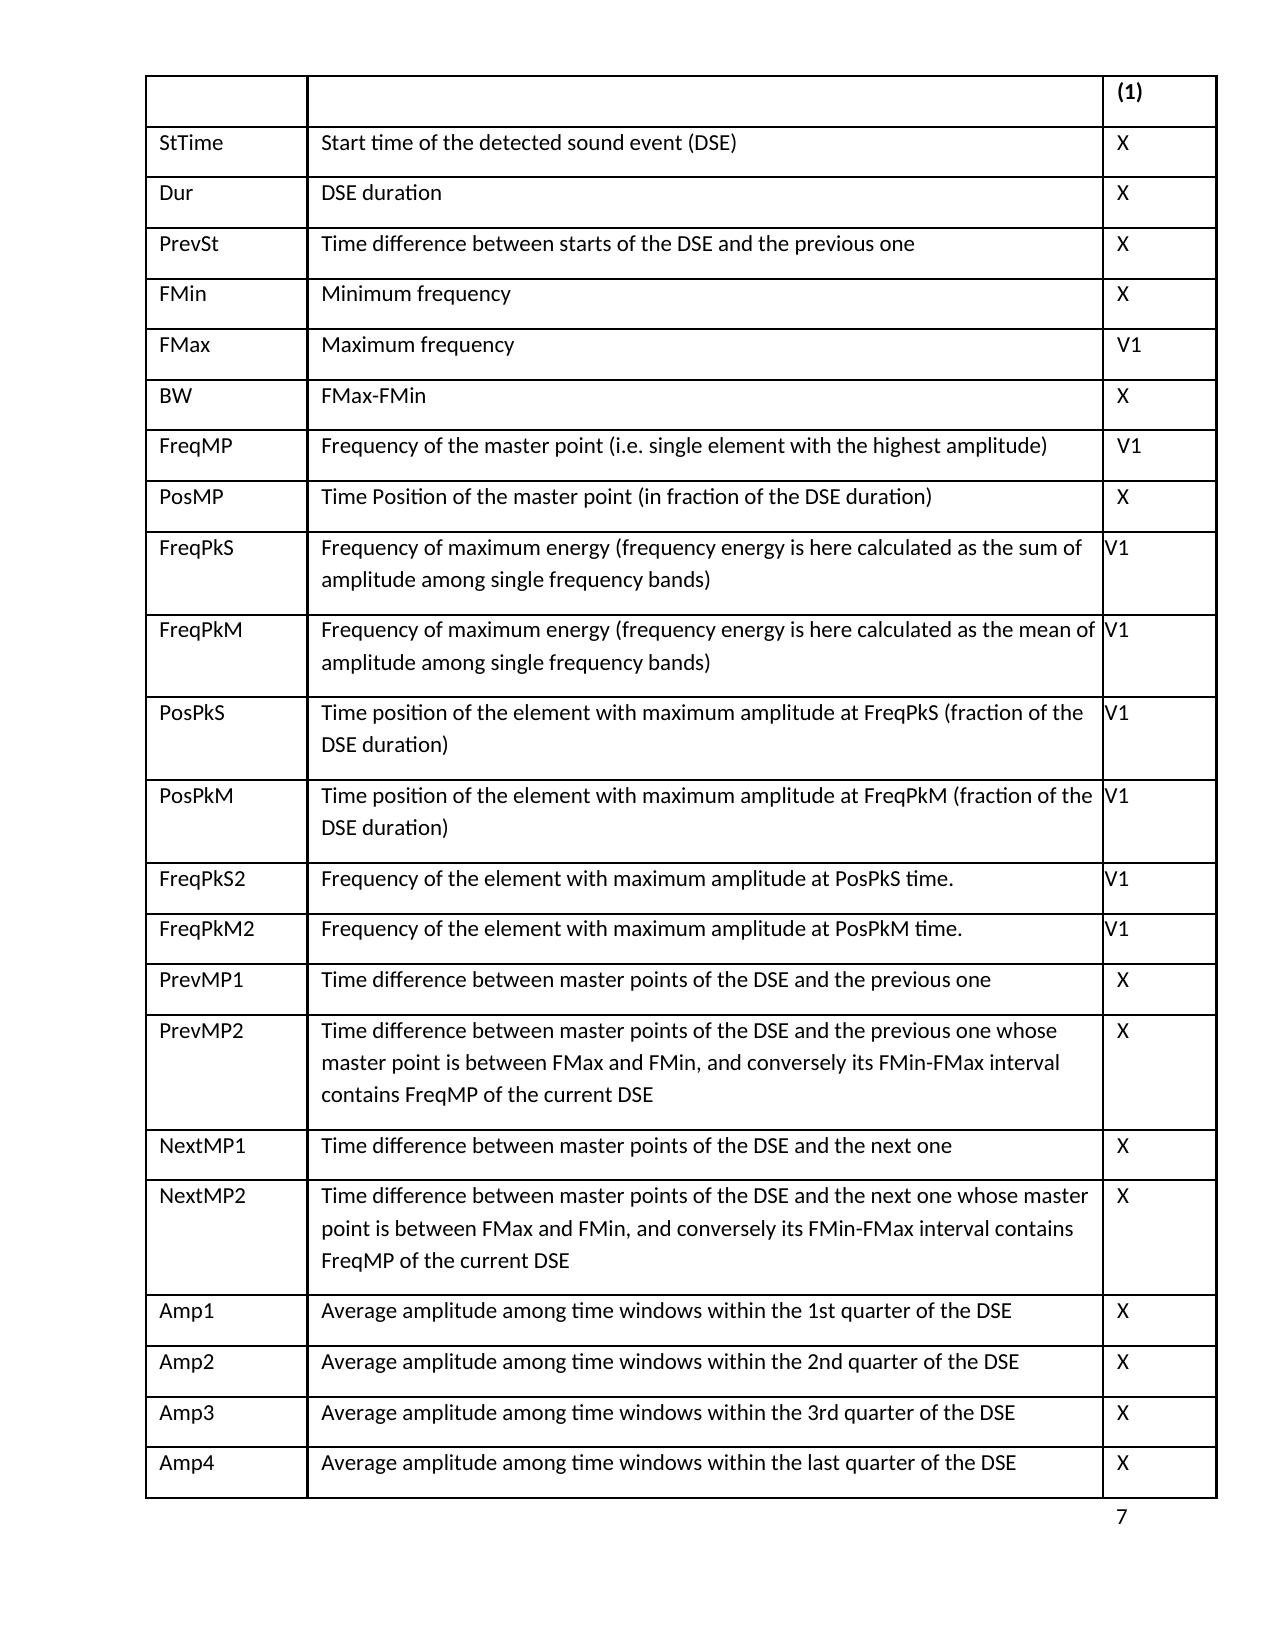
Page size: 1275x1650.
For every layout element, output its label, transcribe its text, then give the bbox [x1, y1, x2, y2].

table_cell Minimum frequency [309, 280, 1102, 328]
table_cell Average amplitude among time windows within the last quarter of the DSE [309, 1448, 1102, 1497]
table_cell V1 [1104, 915, 1215, 963]
table_cell FreqPkM2 [147, 915, 306, 963]
table_cell X [1104, 1296, 1215, 1345]
table_cell X [1104, 1398, 1215, 1446]
table_cell Frequency of maximum energy (frequency energy is here calculated as the mean of amplitude among single frequency bands) [309, 616, 1102, 696]
table_cell X [1104, 1181, 1215, 1294]
table_cell X [1104, 482, 1215, 531]
table_cell V1 [1104, 616, 1215, 696]
table_cell X [1104, 1016, 1215, 1129]
table_cell Average amplitude among time windows within the 3rd quarter of the DSE [309, 1398, 1102, 1446]
table_cell Average amplitude among time windows within the 1st quarter of the DSE [309, 1296, 1102, 1345]
table_cell V1 [1104, 781, 1215, 862]
table_cell FreqPkS2 [147, 864, 306, 912]
table_header [147, 77, 306, 126]
table_cell Amp2 [147, 1347, 306, 1396]
table_cell Amp4 [147, 1448, 306, 1497]
table_cell PrevSt [147, 229, 306, 277]
table_cell X [1104, 229, 1215, 277]
table_cell Frequency of the element with maximum amplitude at PosPkS time. [309, 864, 1102, 912]
table_cell Time position of the element with maximum amplitude at FreqPkM (fraction of the DSE duration) [309, 781, 1102, 862]
table_cell Time Position of the master point (in fraction of the DSE duration) [309, 482, 1102, 531]
table_cell Time difference between master points of the DSE and the next one [309, 1131, 1102, 1179]
table_cell X [1104, 1448, 1215, 1497]
table_cell Frequency of maximum energy (frequency energy is here calculated as the sum of amplitude among single frequency bands) [309, 533, 1102, 613]
table_cell PosMP [147, 482, 306, 531]
table_cell PosPkS [147, 698, 306, 779]
table_cell Amp1 [147, 1296, 306, 1345]
table_cell X [1104, 128, 1215, 176]
table_cell Time difference between master points of the DSE and the previous one whose master point is between FMax and FMin, and conversely its FMin-FMax interval contains FreqMP of the current DSE [309, 1016, 1102, 1129]
table_cell DSE duration [309, 178, 1102, 227]
table_cell Dur [147, 178, 306, 227]
table_cell FreqPkM [147, 616, 306, 696]
table_header [309, 77, 1102, 126]
table_cell Time difference between master points of the DSE and the next one whose master point is between FMax and FMin, and conversely its FMin-FMax interval contains FreqMP of the current DSE [309, 1181, 1102, 1294]
table_cell Time position of the element with maximum amplitude at FreqPkS (fraction of the DSE duration) [309, 698, 1102, 779]
table_cell NextMP2 [147, 1181, 306, 1294]
table_cell FreqPkS [147, 533, 306, 613]
table_cell Start time of the detected sound event (DSE) [309, 128, 1102, 176]
table_cell X [1104, 1131, 1215, 1179]
table_cell V1 [1104, 431, 1215, 480]
table_cell NextMP1 [147, 1131, 306, 1179]
table_cell FreqMP [147, 431, 306, 480]
table_cell V1 [1104, 864, 1215, 912]
table_cell X [1104, 280, 1215, 328]
table_cell Frequency of the element with maximum amplitude at PosPkM time. [309, 915, 1102, 963]
table_cell Time difference between starts of the DSE and the previous one [309, 229, 1102, 277]
table_cell Amp3 [147, 1398, 306, 1446]
table_cell PrevMP2 [147, 1016, 306, 1129]
table_cell V1 [1104, 533, 1215, 613]
table_cell Time difference between master points of the DSE and the previous one [309, 965, 1102, 1014]
table_cell Frequency of the master point (i.e. single element with the highest amplitude) [309, 431, 1102, 480]
table_cell X [1104, 178, 1215, 227]
table_cell FMax [147, 330, 306, 379]
table_cell PosPkM [147, 781, 306, 862]
table_cell X [1104, 381, 1215, 429]
table_cell BW [147, 381, 306, 429]
table_cell V1 [1104, 330, 1215, 379]
table_cell FMax-FMin [309, 381, 1102, 429]
table_cell X [1104, 965, 1215, 1014]
table_cell PrevMP1 [147, 965, 306, 1014]
table_cell V1 [1104, 698, 1215, 779]
table_cell X [1104, 1347, 1215, 1396]
table_cell Average amplitude among time windows within the 2nd quarter of the DSE [309, 1347, 1102, 1396]
table_cell StTime [147, 128, 306, 176]
table_cell Maximum frequency [309, 330, 1102, 379]
table_cell FMin [147, 280, 306, 328]
table_header (1) [1104, 77, 1215, 126]
